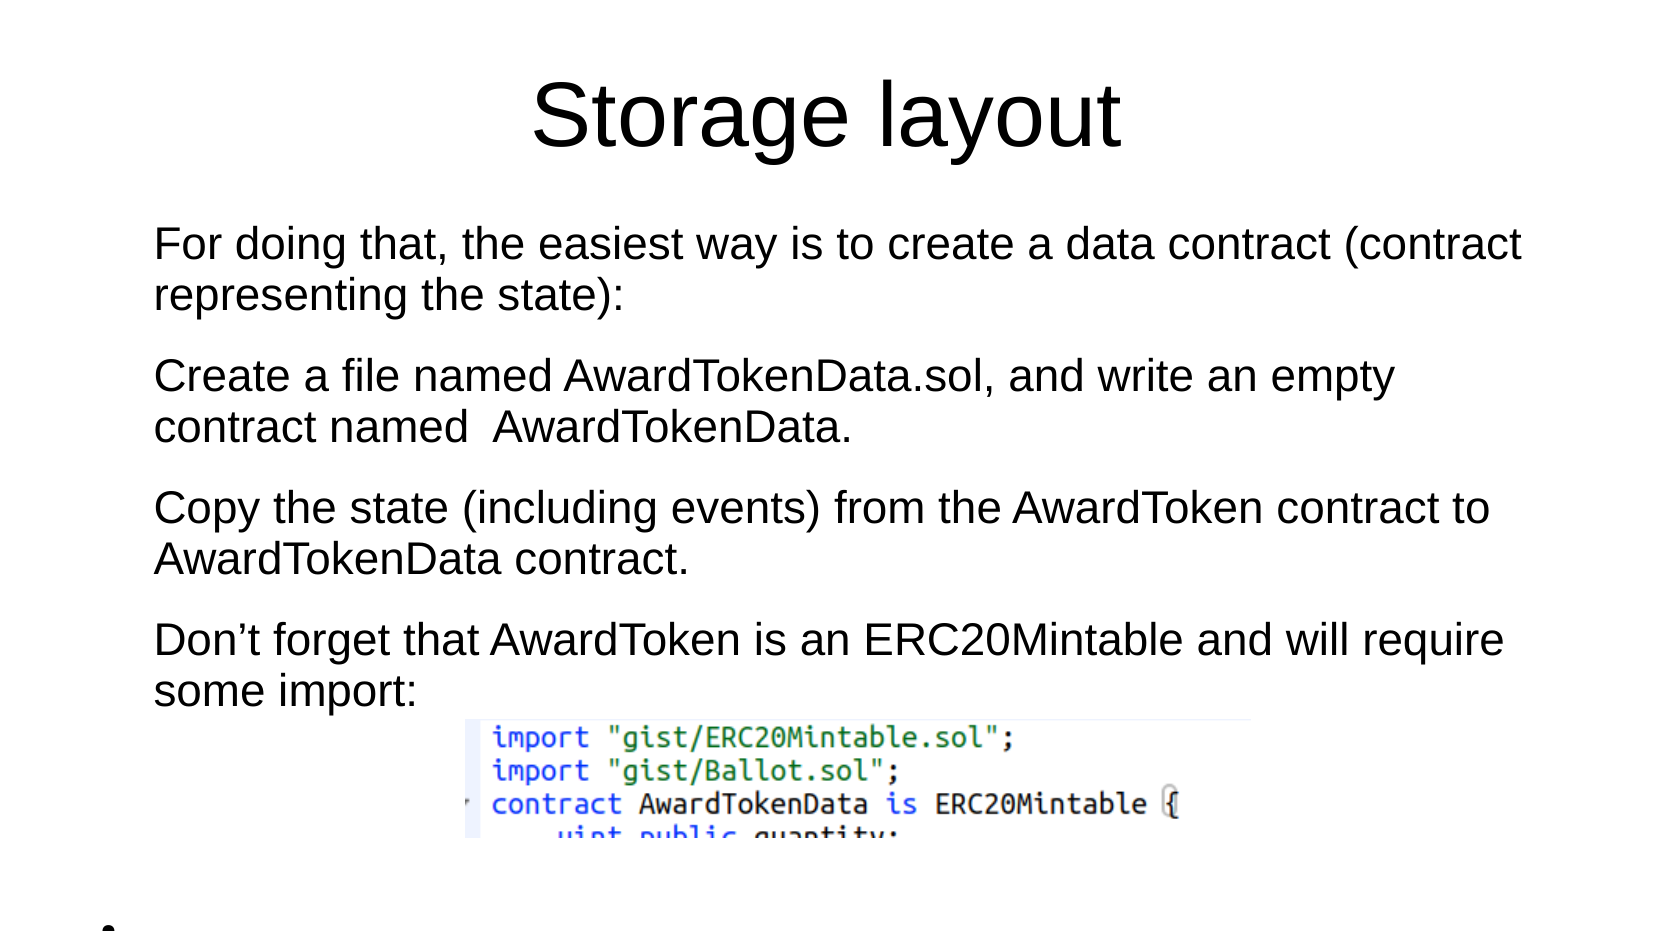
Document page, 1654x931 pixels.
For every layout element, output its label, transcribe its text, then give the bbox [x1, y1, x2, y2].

list For doing that, the easiest way is to create a data contract (contract representing the state): Create a file named AwardTokenData.sol, and write an empty contract named AwardTokenData. Copy the state (including events) from the AwardToken contract to AwardTokenData contract. Don’t forget that AwardToken is an ERC20Mintable and will require some import: [82, 217, 1571, 758]
title Storage layout [82, 37, 1571, 193]
picture [465, 719, 1251, 838]
